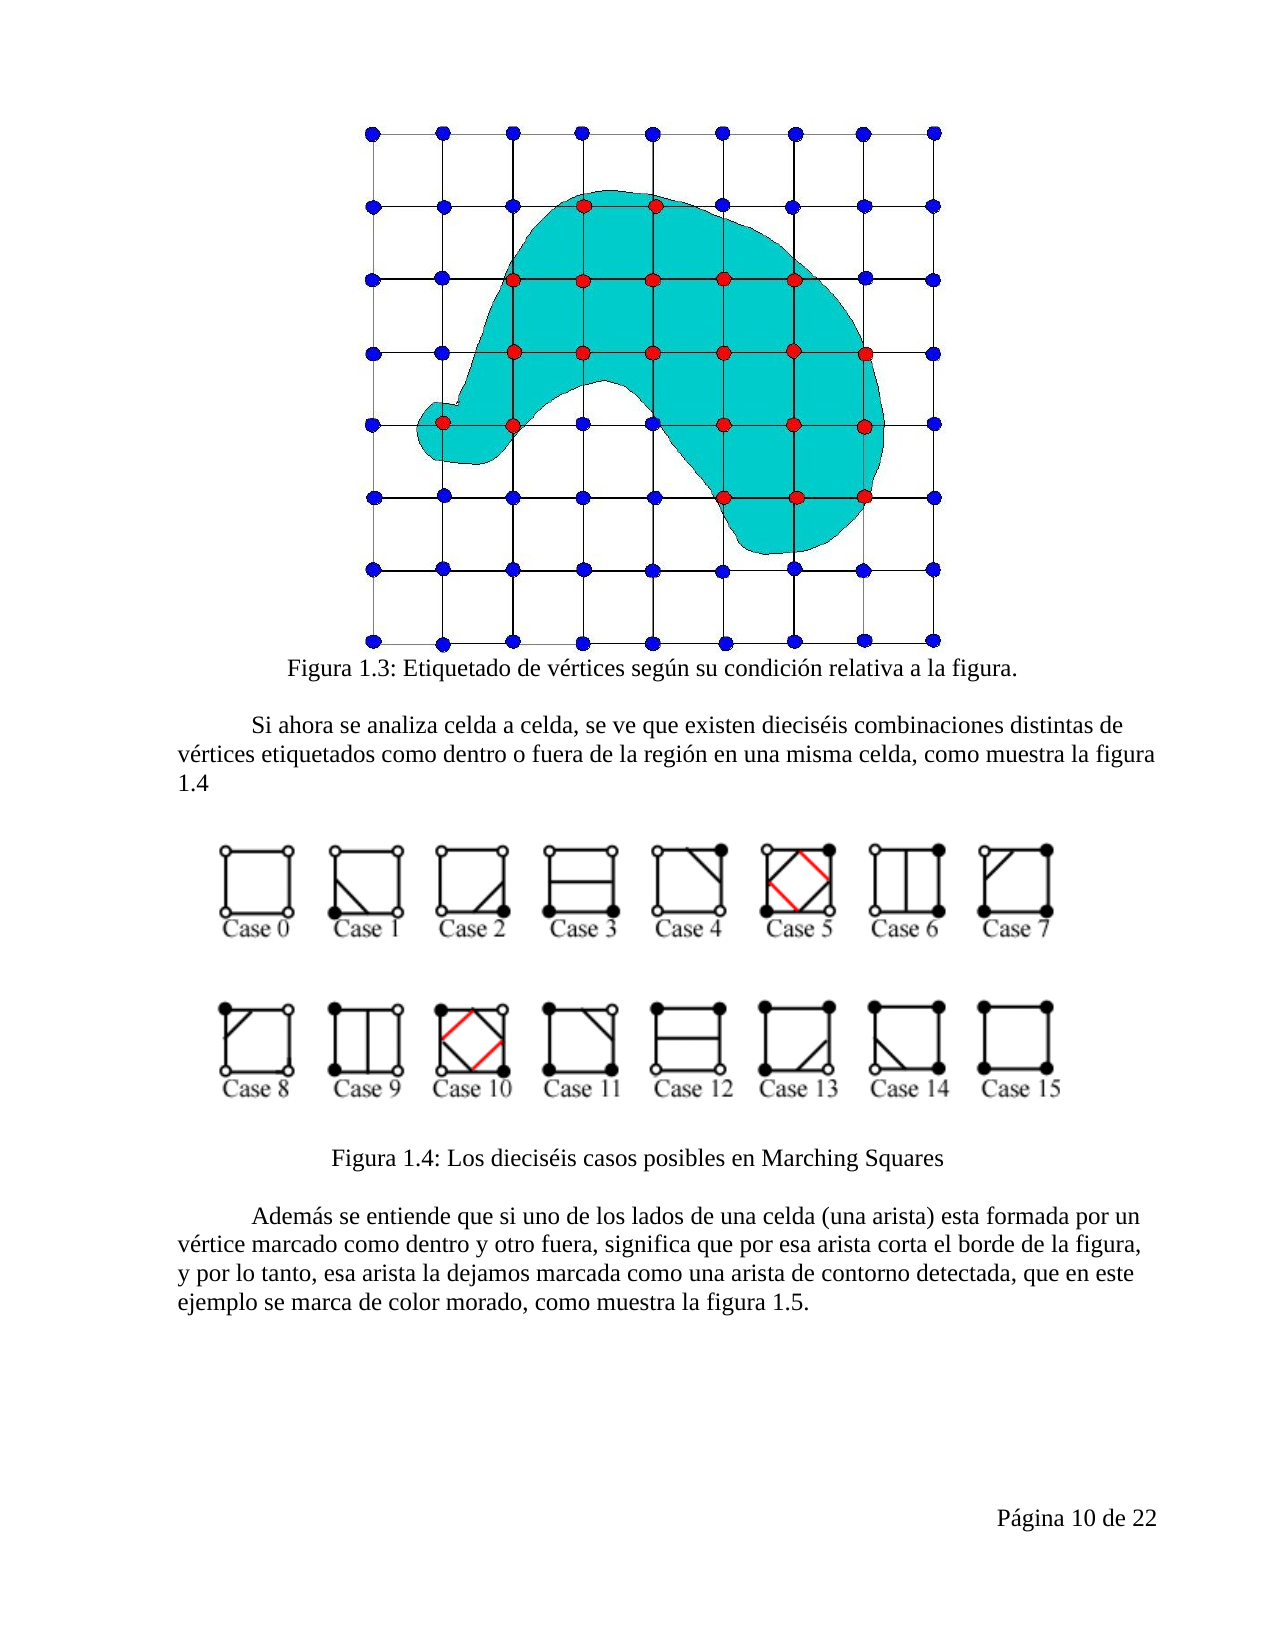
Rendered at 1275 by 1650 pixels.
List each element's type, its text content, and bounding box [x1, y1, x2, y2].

text Si ahora se analiza celda a celda, se ve que existen dieciséis combinaciones distintas de vértices etiquetados como dentro o fuera de la región en una misma celda, como muestra la figura 1.4 [177, 710, 1157, 796]
text Además se entiende que si uno de los lados de una celda (una arista) esta formada por un vértice marcado como dentro y otro fuera, significa que por esa arista corta el borde de la figura, y por lo tanto, esa arista la dejamos marcada como una arista de contorno detectada, que en este ejemplo se marca de color morado, como muestra la figura 1.5. [177, 1201, 1157, 1316]
picture [357, 118, 948, 653]
text Figura 1.3: Etiquetado de vértices según su condición relativa a la figura. [148, 653, 1157, 681]
text Figura 1.4: Los dieciséis casos posibles en Marching Squares [118, 796, 1157, 1172]
picture [179, 805, 1096, 1144]
